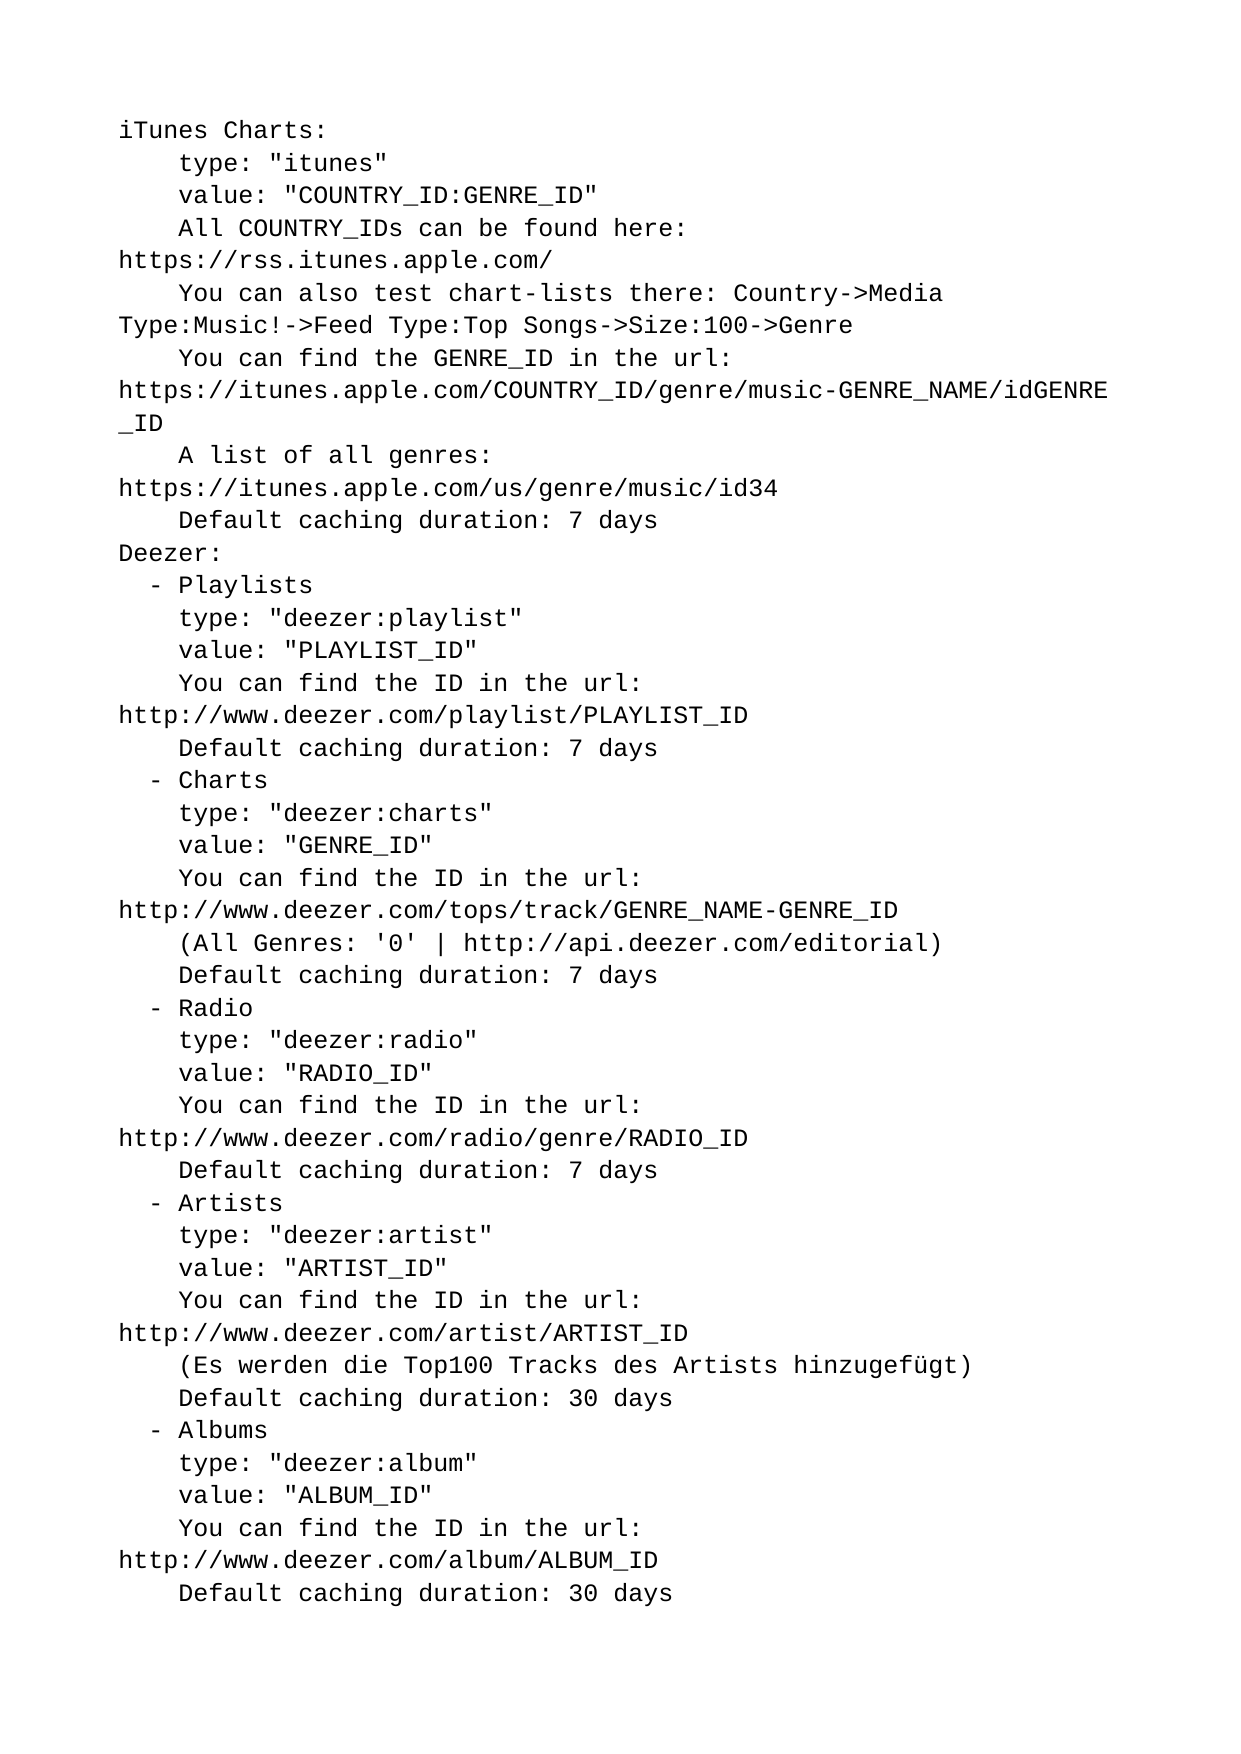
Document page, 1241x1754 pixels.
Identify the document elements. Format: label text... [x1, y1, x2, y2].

text iTunes Charts: type: "itunes" value: "COUNTRY_ID:GENRE_ID" All COUNTRY_IDs can be found here: https://rss.itunes.apple.com/ You can also test chart-lists there: Country->Media Type:Music!->Feed Type:Top Songs->Size:100->Genre You can find the GENRE_ID in the url: https://itunes.apple.com/COUNTRY_ID/genre/music-GENRE_NAME/idGENRE_ID A list of all genres: https://itunes.apple.com/us/genre/music/id34 Default caching duration: 7 days Deezer: - Playlists type: "deezer:playlist" value: "PLAYLIST_ID" You can find the ID in the url: http://www.deezer.com/playlist/PLAYLIST_ID Default caching duration: 7 days - Charts type: "deezer:charts" value: "GENRE_ID" You can find the ID in the url: http://www.deezer.com/tops/track/GENRE_NAME-GENRE_ID (All Genres: '0' | http://api.deezer.com/editorial) Default caching duration: 7 days - Radio type: "deezer:radio" value: "RADIO_ID" You can find the ID in the url: http://www.deezer.com/radio/genre/RADIO_ID Default caching duration: 7 days - Artists type: "deezer:artist" value: "ARTIST_ID" You can find the ID in the url: http://www.deezer.com/artist/ARTIST_ID (Es werden die Top100 Tracks des Artists hinzugefügt) Default caching duration: 30 days - Albums type: "deezer:album" value: "ALBUM_ID" You can find the ID in the url: http://www.deezer.com/album/ALBUM_ID Default caching duration: 30 days [118, 118, 1122, 1609]
